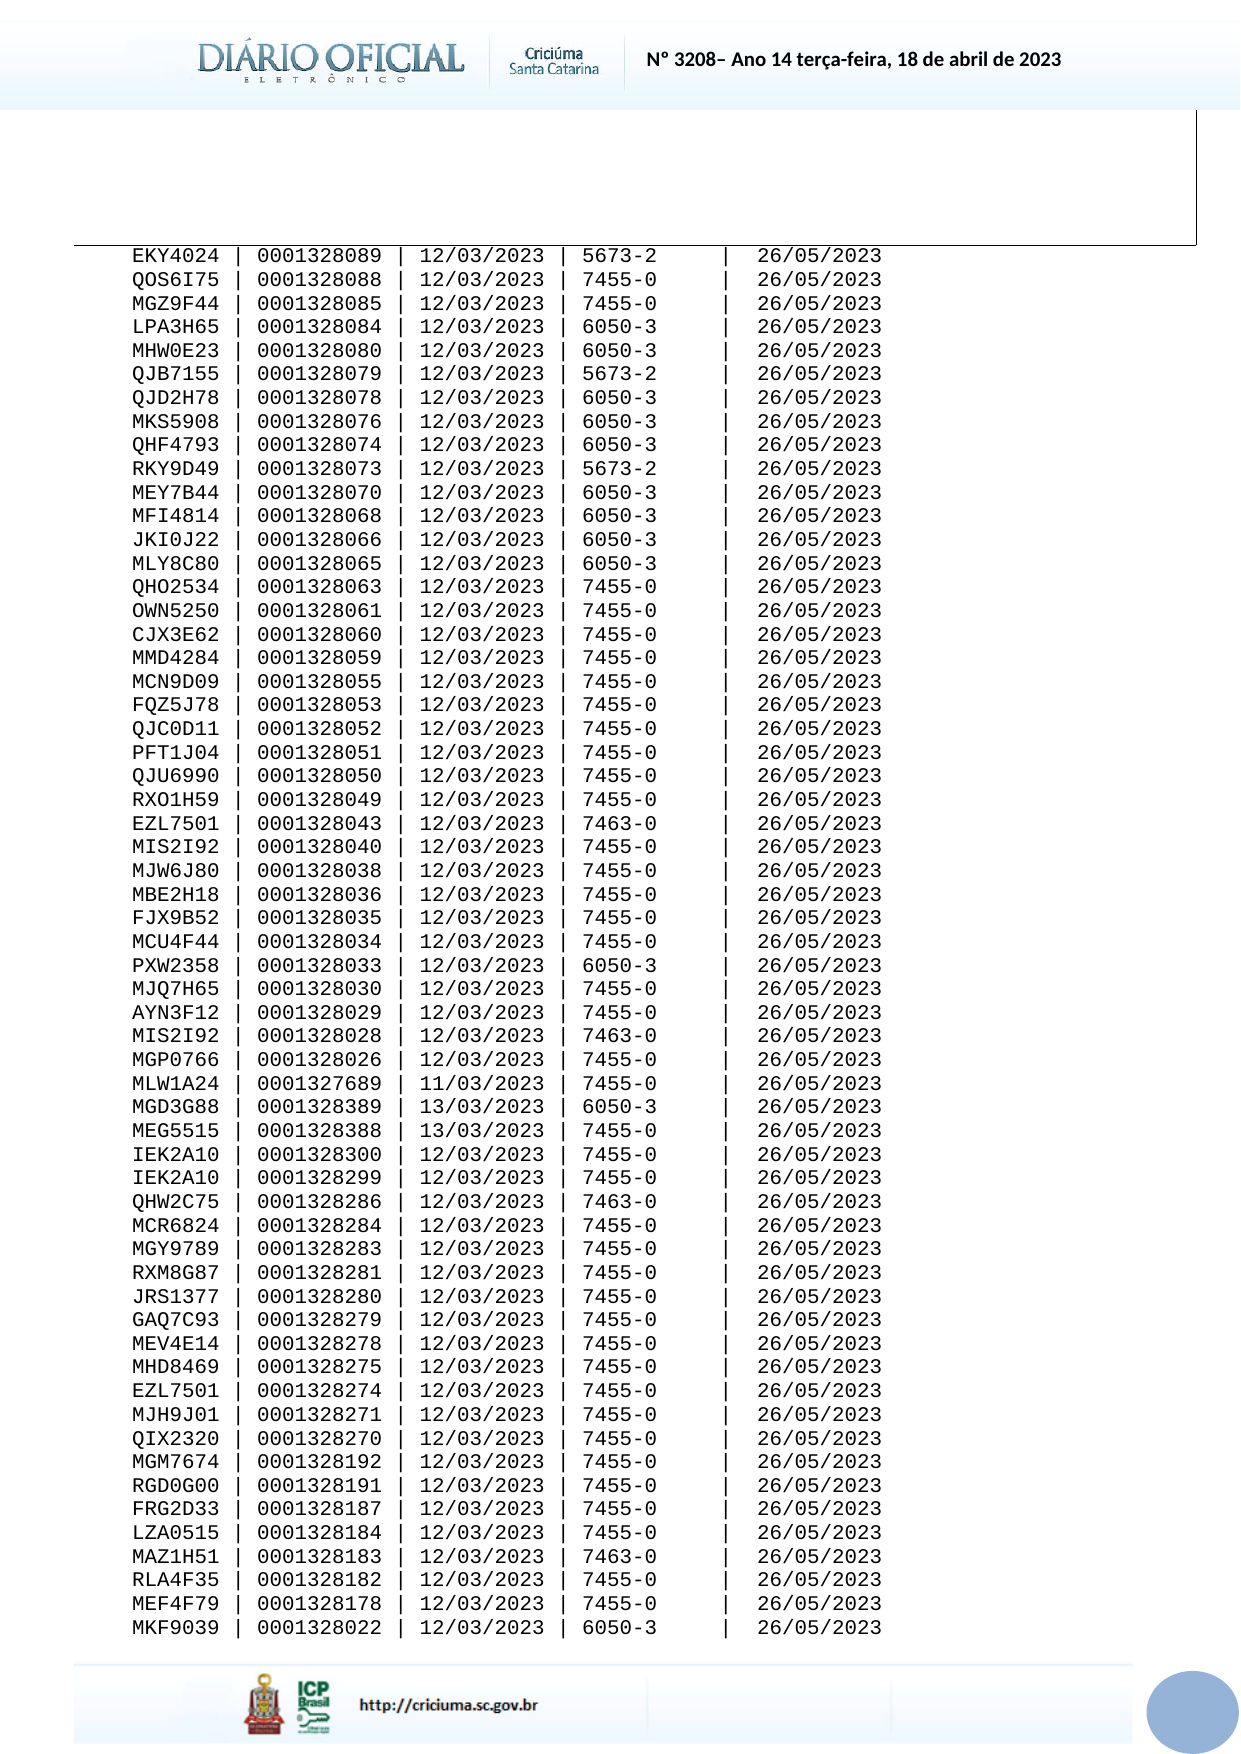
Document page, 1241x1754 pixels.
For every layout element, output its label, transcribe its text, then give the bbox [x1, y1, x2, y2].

text IEK2A10 | 0001328300 | 12/03/2023 | 7455-0 | 26/05/2023 [44, 1144, 1196, 1167]
text RLA4F35 | 0001328182 | 12/03/2023 | 7455-0 | 26/05/2023 [44, 1569, 1196, 1593]
text MCN9D09 | 0001328055 | 12/03/2023 | 7455-0 | 26/05/2023 [44, 671, 1196, 694]
text GAQ7C93 | 0001328279 | 12/03/2023 | 7455-0 | 26/05/2023 [44, 1309, 1196, 1333]
text MJW6J80 | 0001328038 | 12/03/2023 | 7455-0 | 26/05/2023 [44, 860, 1196, 884]
text MEG5515 | 0001328388 | 13/03/2023 | 7455-0 | 26/05/2023 [44, 1120, 1196, 1144]
text RGD0G00 | 0001328191 | 12/03/2023 | 7455-0 | 26/05/2023 [44, 1475, 1196, 1498]
text MFI4814 | 0001328068 | 12/03/2023 | 6050-3 | 26/05/2023 [44, 505, 1196, 529]
text MEY7B44 | 0001328070 | 12/03/2023 | 6050-3 | 26/05/2023 [44, 482, 1196, 505]
text MJH9J01 | 0001328271 | 12/03/2023 | 7455-0 | 26/05/2023 [44, 1404, 1196, 1427]
text MLY8C80 | 0001328065 | 12/03/2023 | 6050-3 | 26/05/2023 [44, 553, 1196, 576]
text QHW2C75 | 0001328286 | 12/03/2023 | 7463-0 | 26/05/2023 [44, 1191, 1196, 1215]
text MGD3G88 | 0001328389 | 13/03/2023 | 6050-3 | 26/05/2023 [44, 1096, 1196, 1120]
text MEV4E14 | 0001328278 | 12/03/2023 | 7455-0 | 26/05/2023 [44, 1333, 1196, 1357]
text MKS5908 | 0001328076 | 12/03/2023 | 6050-3 | 26/05/2023 [44, 411, 1196, 434]
text RKY9D49 | 0001328073 | 12/03/2023 | 5673-2 | 26/05/2023 [44, 458, 1196, 482]
text JRS1377 | 0001328280 | 12/03/2023 | 7455-0 | 26/05/2023 [44, 1286, 1196, 1309]
text QHF4793 | 0001328074 | 12/03/2023 | 6050-3 | 26/05/2023 [44, 434, 1196, 458]
text QIX2320 | 0001328270 | 12/03/2023 | 7455-0 | 26/05/2023 [44, 1427, 1196, 1451]
text LZA0515 | 0001328184 | 12/03/2023 | 7455-0 | 26/05/2023 [44, 1522, 1196, 1546]
text QJU6990 | 0001328050 | 12/03/2023 | 7455-0 | 26/05/2023 [44, 765, 1196, 789]
text MCU4F44 | 0001328034 | 12/03/2023 | 7455-0 | 26/05/2023 [44, 931, 1196, 954]
text MKF9039 | 0001328022 | 12/03/2023 | 6050-3 | 26/05/2023 [44, 1617, 1196, 1640]
text PFT1J04 | 0001328051 | 12/03/2023 | 7455-0 | 26/05/2023 [44, 742, 1196, 765]
text QJD2H78 | 0001328078 | 12/03/2023 | 6050-3 | 26/05/2023 [44, 387, 1196, 411]
text MGZ9F44 | 0001328085 | 12/03/2023 | 7455-0 | 26/05/2023 [44, 292, 1196, 316]
text EZL7501 | 0001328043 | 12/03/2023 | 7463-0 | 26/05/2023 [44, 813, 1196, 836]
text MHW0E23 | 0001328080 | 12/03/2023 | 6050-3 | 26/05/2023 [44, 340, 1196, 363]
text QHO2534 | 0001328063 | 12/03/2023 | 7455-0 | 26/05/2023 [44, 576, 1196, 600]
text LPA3H65 | 0001328084 | 12/03/2023 | 6050-3 | 26/05/2023 [44, 316, 1196, 340]
text EZL7501 | 0001328274 | 12/03/2023 | 7455-0 | 26/05/2023 [44, 1380, 1196, 1404]
text MMD4284 | 0001328059 | 12/03/2023 | 7455-0 | 26/05/2023 [44, 647, 1196, 671]
text FRG2D33 | 0001328187 | 12/03/2023 | 7455-0 | 26/05/2023 [44, 1498, 1196, 1522]
text MLW1A24 | 0001327689 | 11/03/2023 | 7455-0 | 26/05/2023 [44, 1073, 1196, 1096]
text IEK2A10 | 0001328299 | 12/03/2023 | 7455-0 | 26/05/2023 [44, 1167, 1196, 1191]
text QJC0D11 | 0001328052 | 12/03/2023 | 7455-0 | 26/05/2023 [44, 718, 1196, 742]
text OWN5250 | 0001328061 | 12/03/2023 | 7455-0 | 26/05/2023 [44, 600, 1196, 623]
text CJX3E62 | 0001328060 | 12/03/2023 | 7455-0 | 26/05/2023 [44, 623, 1196, 647]
text MCR6824 | 0001328284 | 12/03/2023 | 7455-0 | 26/05/2023 [44, 1215, 1196, 1238]
text FQZ5J78 | 0001328053 | 12/03/2023 | 7455-0 | 26/05/2023 [44, 694, 1196, 718]
text MGP0766 | 0001328026 | 12/03/2023 | 7455-0 | 26/05/2023 [44, 1049, 1196, 1073]
text MEF4F79 | 0001328178 | 12/03/2023 | 7455-0 | 26/05/2023 [44, 1593, 1196, 1617]
text RXO1H59 | 0001328049 | 12/03/2023 | 7455-0 | 26/05/2023 [44, 789, 1196, 813]
text AYN3F12 | 0001328029 | 12/03/2023 | 7455-0 | 26/05/2023 [44, 1002, 1196, 1026]
text MJQ7H65 | 0001328030 | 12/03/2023 | 7455-0 | 26/05/2023 [44, 978, 1196, 1002]
text MGM7674 | 0001328192 | 12/03/2023 | 7455-0 | 26/05/2023 [44, 1451, 1196, 1475]
text MIS2I92 | 0001328040 | 12/03/2023 | 7455-0 | 26/05/2023 [44, 836, 1196, 860]
text MGY9789 | 0001328283 | 12/03/2023 | 7455-0 | 26/05/2023 [44, 1238, 1196, 1262]
text MBE2H18 | 0001328036 | 12/03/2023 | 7455-0 | 26/05/2023 [44, 884, 1196, 907]
text JKI0J22 | 0001328066 | 12/03/2023 | 6050-3 | 26/05/2023 [44, 529, 1196, 553]
text FJX9B52 | 0001328035 | 12/03/2023 | 7455-0 | 26/05/2023 [44, 907, 1196, 931]
text QJB7155 | 0001328079 | 12/03/2023 | 5673-2 | 26/05/2023 [44, 363, 1196, 387]
text MIS2I92 | 0001328028 | 12/03/2023 | 7463-0 | 26/05/2023 [44, 1026, 1196, 1049]
text EKY4024 | 0001328089 | 12/03/2023 | 5673-2 | 26/05/2023 [44, 245, 1196, 269]
text QOS6I75 | 0001328088 | 12/03/2023 | 7455-0 | 26/05/2023 [44, 269, 1196, 292]
text MAZ1H51 | 0001328183 | 12/03/2023 | 7463-0 | 26/05/2023 [44, 1546, 1196, 1569]
text PXW2358 | 0001328033 | 12/03/2023 | 6050-3 | 26/05/2023 [44, 954, 1196, 978]
text MHD8469 | 0001328275 | 12/03/2023 | 7455-0 | 26/05/2023 [44, 1357, 1196, 1380]
text RXM8G87 | 0001328281 | 12/03/2023 | 7455-0 | 26/05/2023 [44, 1262, 1196, 1286]
